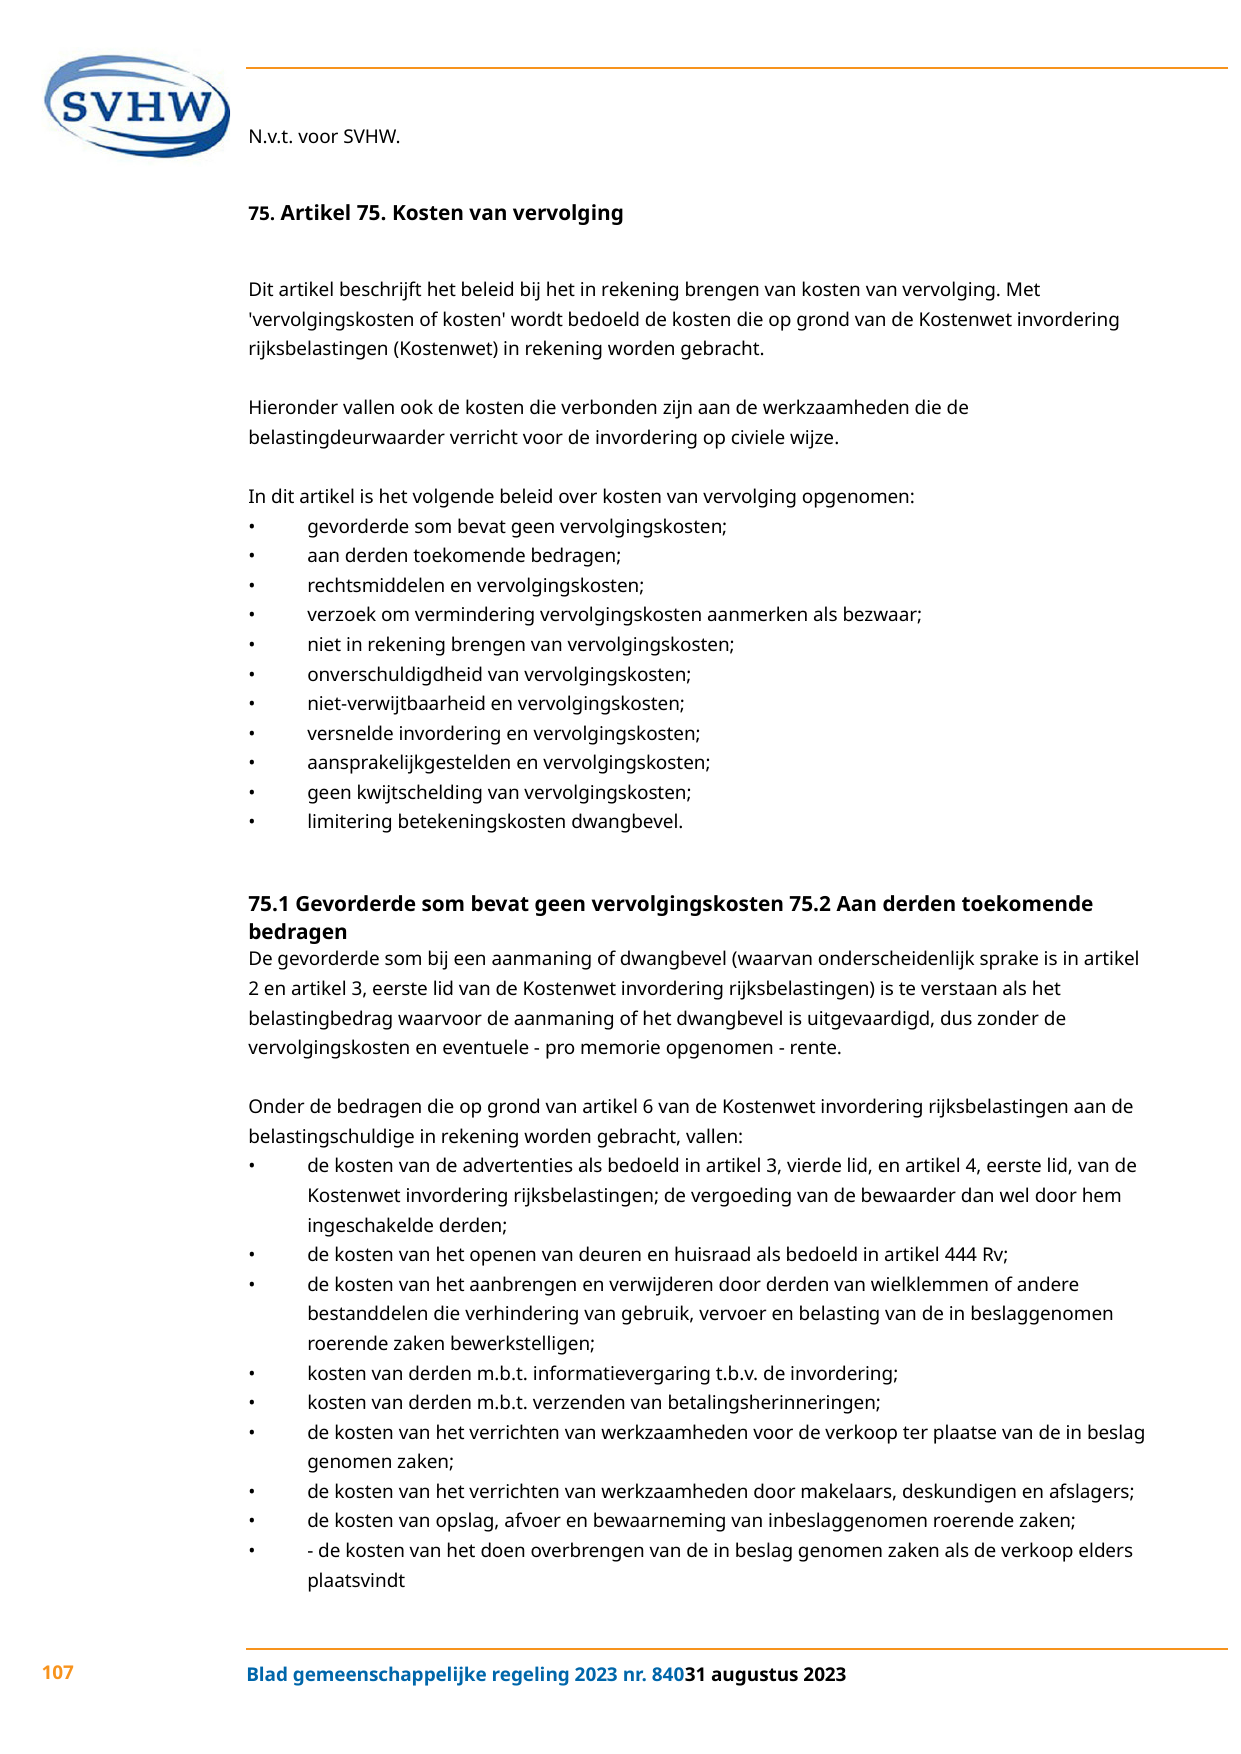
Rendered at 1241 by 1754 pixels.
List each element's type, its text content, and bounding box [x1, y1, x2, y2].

list de kosten van opslag, afvoer en bewaarneming van inbeslaggenomen roerende zaken; [248, 1508, 1152, 1533]
list verzoek om vermindering vervolgingskosten aanmerken als bezwaar; [248, 602, 1152, 627]
list onverschuldigdheid van vervolgingskosten; [248, 661, 1152, 686]
text De gevorderde som bij een aanmaning of dwangbevel (waarvan onderscheidenlijk sprake is in artikel 2 en artikel 3, eerste lid van de Kostenwet invordering rijksbelastingen) is te verstaan als het belastingbedrag waarvoor de aanmaning of het dwangbevel is uitgevaardigd, dus zonder de vervolgingskosten en eventuele - pro memorie opgenomen - rente. [248, 946, 1152, 1060]
text 75. Artikel 75. Kosten van vervolging [248, 198, 1152, 227]
list de kosten van het verrichten van werkzaamheden door makelaars, deskundigen en afslagers; [248, 1478, 1152, 1504]
list geen kwijtschelding van vervolgingskosten; [248, 779, 1152, 805]
list de kosten van het verrichten van werkzaamheden voor de verkoop ter plaatse van de in beslag genomen zaken; [248, 1419, 1152, 1474]
text Hieronder vallen ook de kosten die verbonden zijn aan de werkzaamheden die de belastingdeurwaarder verricht voor de invordering op civiele wijze. [248, 394, 1152, 450]
list gevorderde som bevat geen vervolgingskosten; [248, 513, 1152, 538]
list de kosten van het openen van deuren en huisraad als bedoeld in artikel 444 Rv; [248, 1241, 1152, 1267]
picture [41, 47, 231, 172]
list kosten van derden m.b.t. verzenden van betalingsherinneringen; [248, 1389, 1152, 1415]
list kosten van derden m.b.t. informatievergaring t.b.v. de invordering; [248, 1360, 1152, 1385]
list aan derden toekomende bedragen; [248, 542, 1152, 568]
text Onder de bedragen die op grond van artikel 6 van de Kostenwet invordering rijksbelastingen aan de belastingschuldige in rekening worden gebracht, vallen: [248, 1093, 1152, 1149]
list de kosten van de advertenties als bedoeld in artikel 3, vierde lid, en artikel 4, eerste lid, van de Kostenwet invordering rijksbelastingen; de vergoeding van de bewaarder dan wel door hem ingeschakelde derden; [248, 1153, 1152, 1237]
text Dit artikel beschrijft het beleid bij het in rekening brengen van kosten van vervolging. Met 'vervolgingskosten of kosten' wordt bedoeld de kosten die op grond van de Kostenwet invordering rijksbelastingen (Kostenwet) in rekening worden gebracht. [248, 276, 1152, 361]
list niet-verwijtbaarheid en vervolgingskosten; [248, 690, 1152, 716]
text N.v.t. voor SVHW. [248, 123, 1152, 149]
list aansprakelijkgestelden en vervolgingskosten; [248, 749, 1152, 775]
list de kosten van het aanbrengen en verwijderen door derden van wielklemmen of andere bestanddelen die verhindering van gebruik, vervoer en belasting van de in beslaggenomen roerende zaken bewerkstelligen; [248, 1271, 1152, 1356]
list limitering betekeningskosten dwangbevel. [248, 809, 1152, 834]
list rechtsmiddelen en vervolgingskosten; [248, 572, 1152, 598]
list versnelde invordering en vervolgingskosten; [248, 720, 1152, 746]
list - de kosten van het doen overbrengen van de in beslag genomen zaken als de verkoop elders plaatsvindt [248, 1537, 1152, 1592]
list niet in rekening brengen van vervolgingskosten; [248, 631, 1152, 657]
text 75.1 Gevorderde som bevat geen vervolgingskosten 75.2 Aan derden toekomende bedragen [248, 889, 1152, 946]
text In dit artikel is het volgende beleid over kosten van vervolging opgenomen: [248, 483, 1152, 509]
